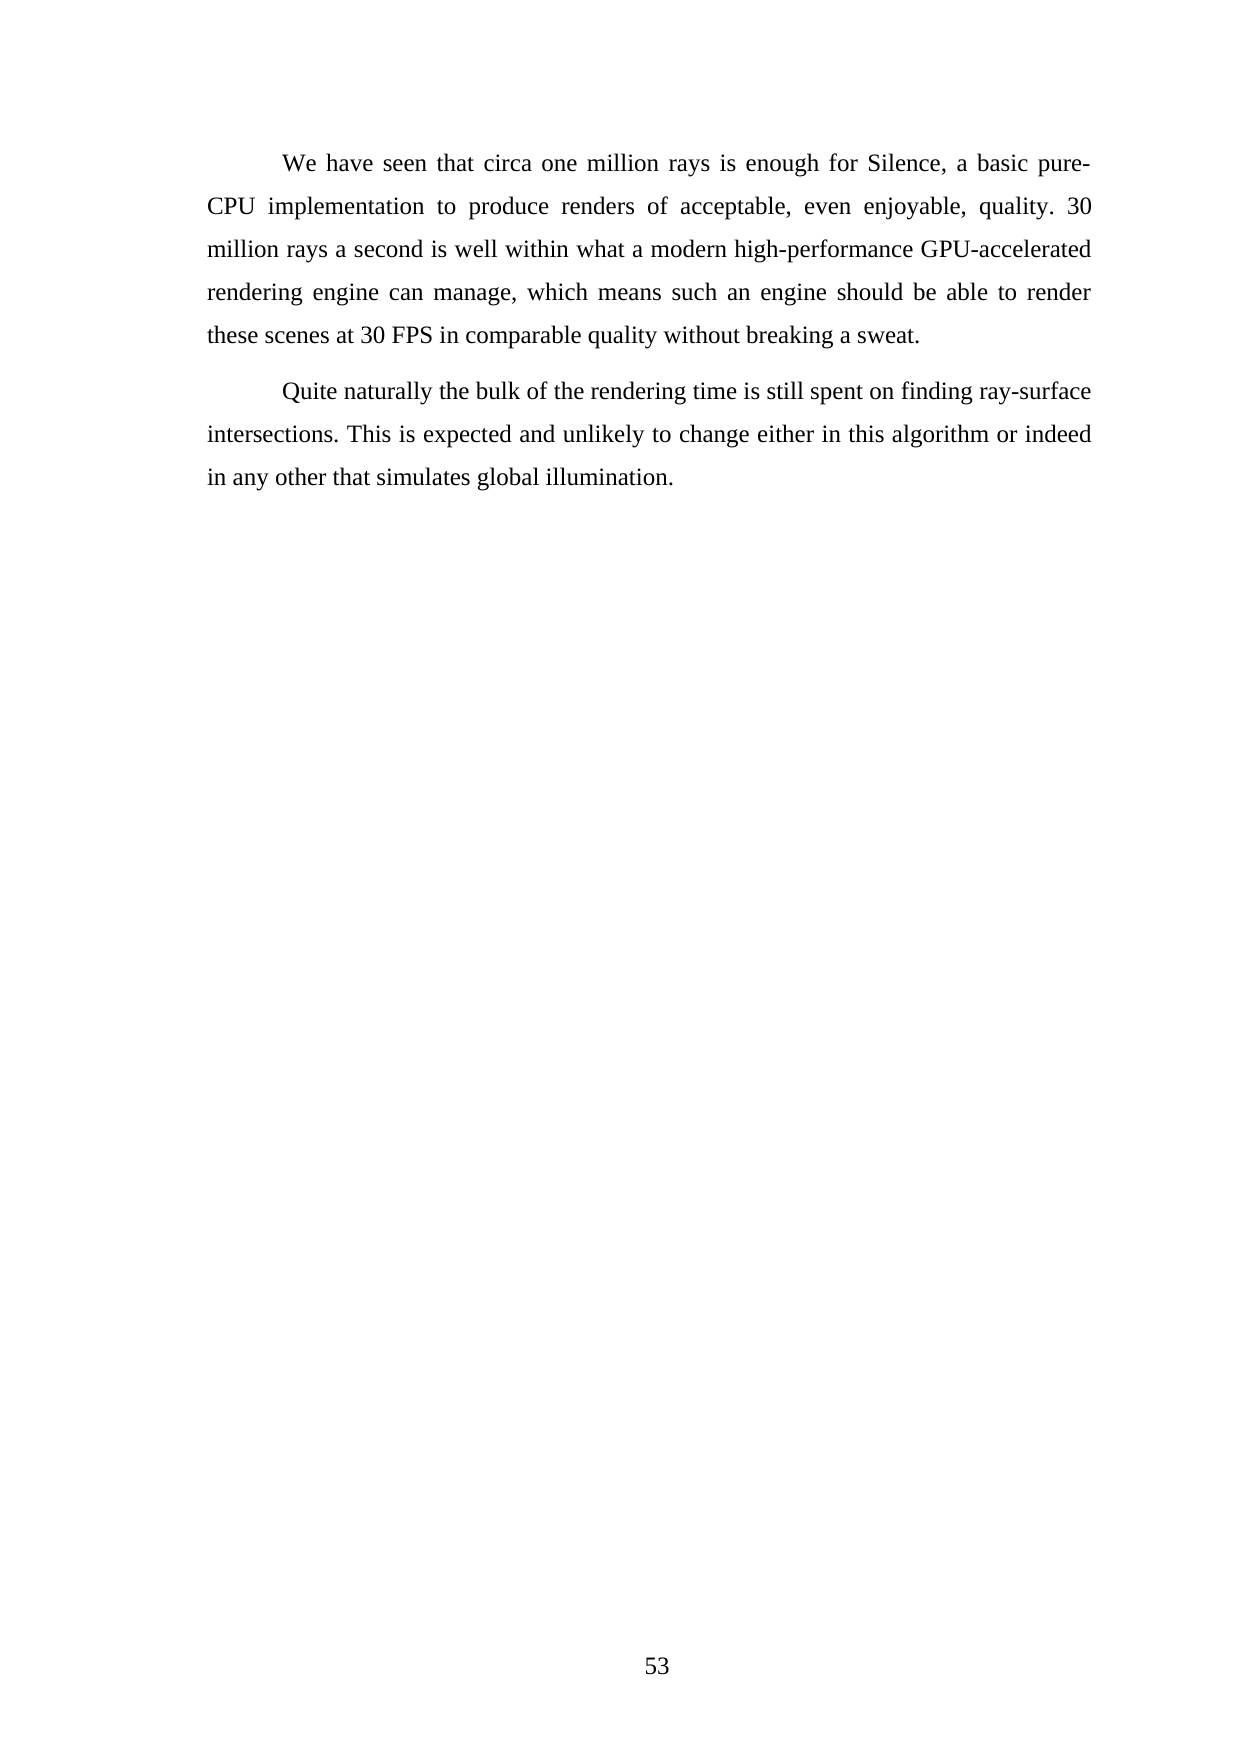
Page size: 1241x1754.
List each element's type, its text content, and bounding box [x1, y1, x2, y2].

text Quite naturally the bulk of the rendering time is still spent on finding ray-surface intersections. This is expected and unlikely to change either in this algorithm or indeed in any other that simulates global illumination. [207, 376, 1092, 491]
text We have seen that circa one million rays is enough for Silence, a basic pure-CPU implementation to produce renders of acceptable, even enjoyable, quality. 30 million rays a second is well within what a modern high-performance GPU-accelerated rendering engine can manage, which means such an engine should be able to render these scenes at 30 FPS in comparable quality without breaking a sweat. [207, 148, 1092, 349]
